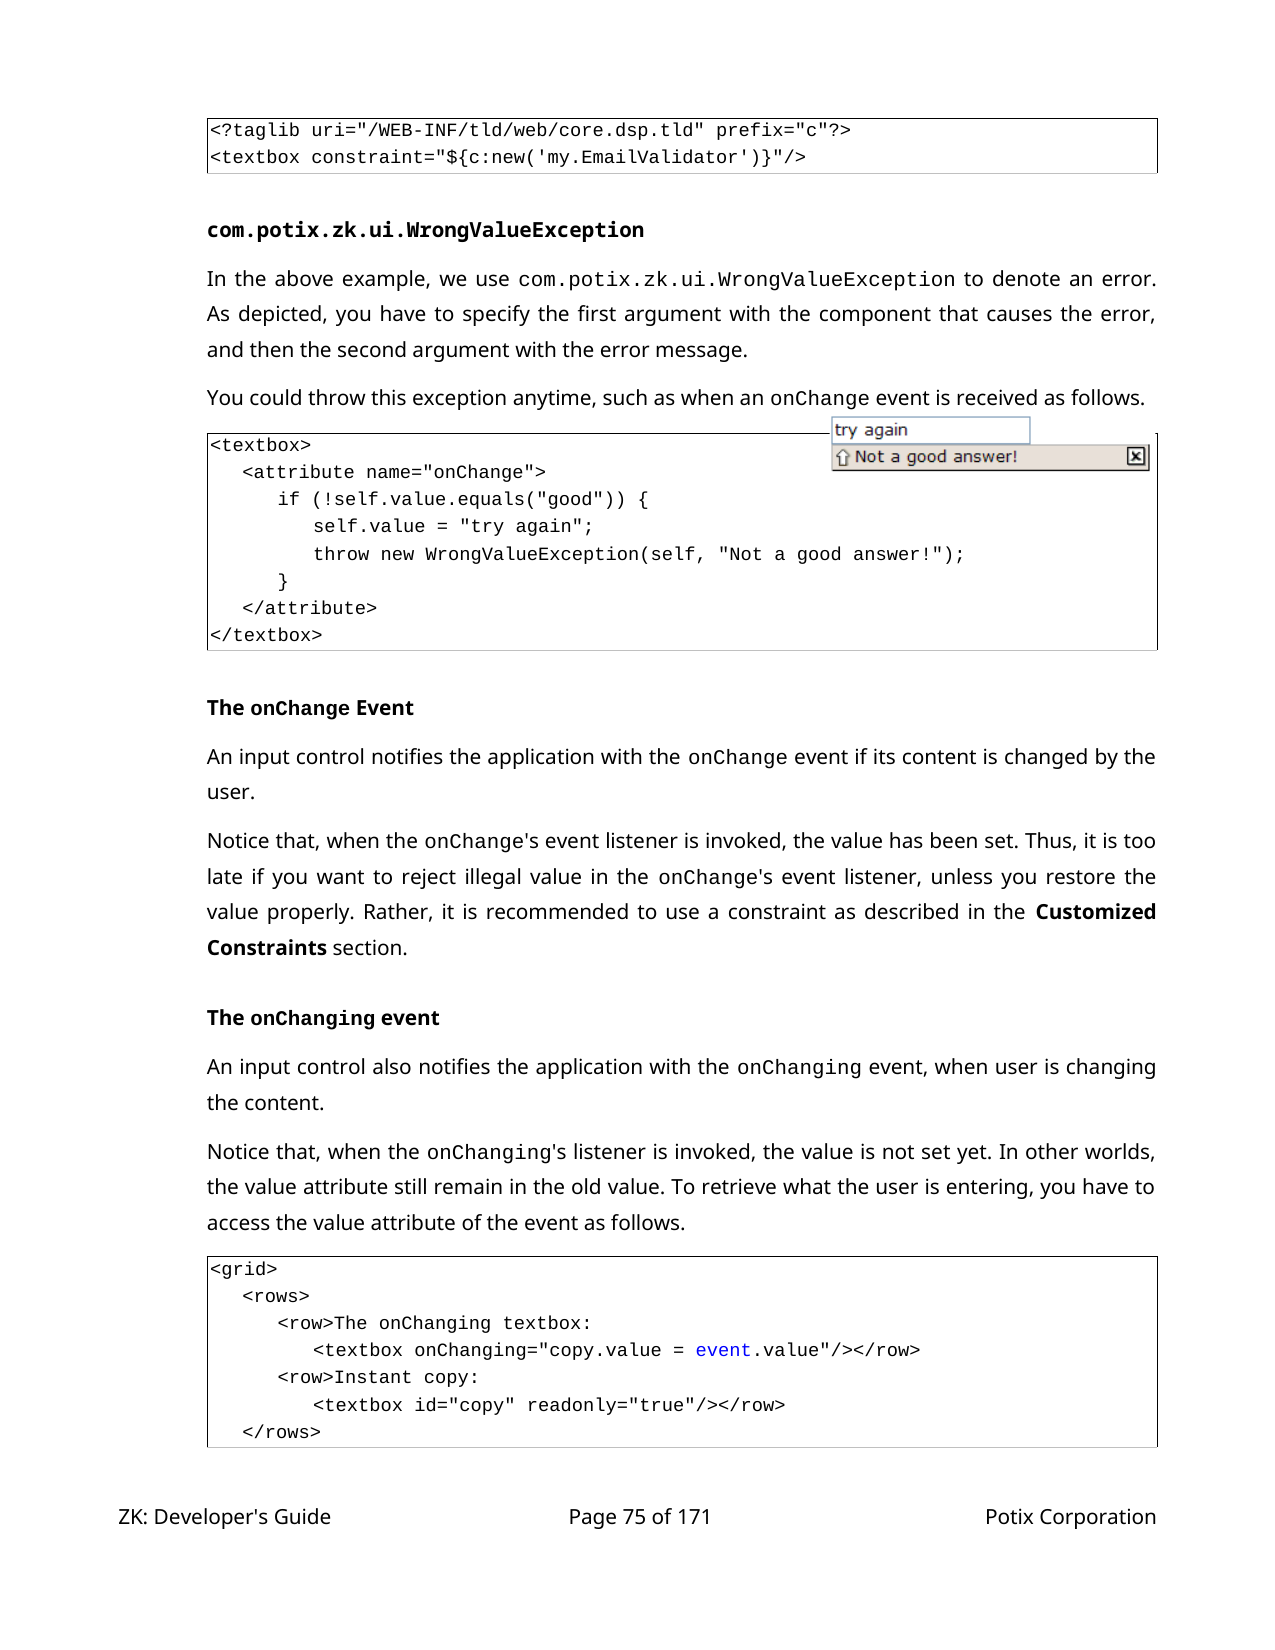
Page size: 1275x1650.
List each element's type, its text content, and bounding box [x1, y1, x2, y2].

text <?taglib uri="/WEB-INF/tld/web/core.dsp.tld" prefix="c"?> [208, 119, 1157, 142]
text </attribute> [208, 596, 1157, 620]
text You could throw this exception anytime, such as when an onChange event is received as follows. [207, 383, 1157, 412]
text </textbox> [208, 623, 1157, 650]
text throw new WrongValueException(self, "Not a good answer!"); [208, 541, 1157, 566]
text <grid> [208, 1257, 1157, 1281]
text An input control also notifies the application with the onChanging event, when user is changing the content. [207, 1052, 1157, 1116]
text <row>The onChanging textbox: [208, 1311, 1157, 1335]
text if (!self.value.equals("good")) { [208, 487, 1157, 511]
text <textbox onChanging="copy.value = event.value"/></row> [208, 1338, 1157, 1362]
text Notice that, when the onChange's event listener is invoked, the value has been set. Thus, it is too late if you want to reject illegal value in the onChange's event listener, unless you restore the value properly. Rather, it is recommended to use a constraint as described in the Customized Constraints section. [207, 826, 1157, 961]
subtitle The onChanging event [207, 1003, 1157, 1032]
text </rows> [208, 1419, 1157, 1447]
text An input control notifies the application with the onChange event if its content is changed by the user. [207, 742, 1157, 806]
text In the above example, we use com.potix.zk.ui.WrongValueException to denote an error. As depicted, you have to specify the first argument with the component that causes the error, and then the second argument with the error message. [207, 264, 1157, 363]
text Notice that, when the onChanging's listener is invoked, the value is not set yet. In other worlds, the value attribute still remain in the old value. To retrieve what the user is entering, you have to access the value attribute of the event as follows. [207, 1137, 1157, 1236]
subtitle com.potix.zk.ui.WrongValueException [207, 215, 1157, 243]
text <textbox constraint="${c:new('my.EmailValidator')}"/> [208, 145, 1157, 173]
subtitle The onChange Event [207, 693, 1157, 721]
text <attribute name="onChange"> [208, 460, 1157, 484]
text } [208, 569, 1157, 593]
text <textbox id="copy" readonly="true"/></row> [208, 1392, 1157, 1417]
text <rows> [208, 1284, 1157, 1308]
text <row>Instant copy: [208, 1365, 1157, 1389]
text <textbox> [208, 434, 829, 457]
picture [829, 414, 1156, 475]
text self.value = "try again"; [208, 514, 1157, 538]
